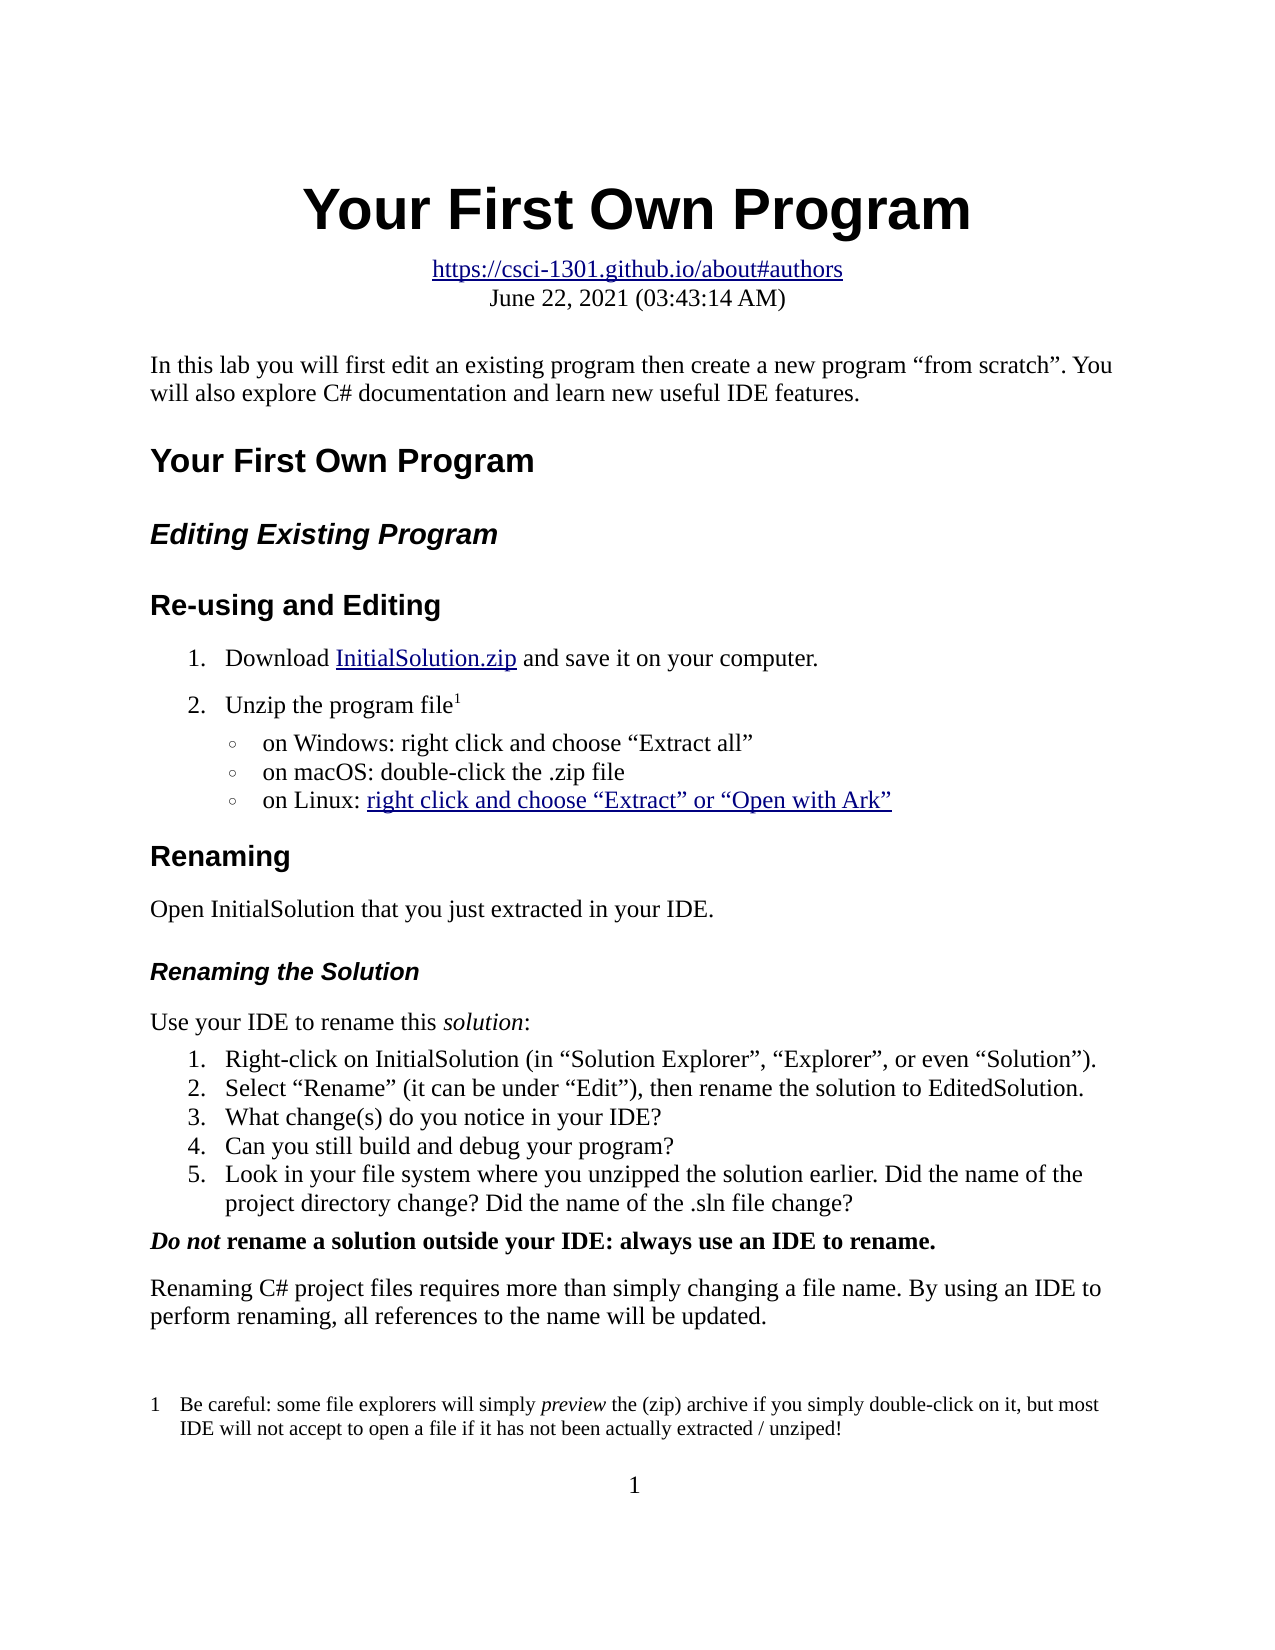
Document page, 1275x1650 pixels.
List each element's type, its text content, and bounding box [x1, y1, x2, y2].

list Unzip the program file [187, 690, 1125, 719]
subtitle Re-using and Editing [150, 588, 1125, 622]
subtitle Your First Own Program [150, 441, 1125, 480]
text June 22, 2021 (03:43:14 AM) [150, 283, 1125, 312]
title Your First Own Program [150, 175, 1125, 242]
list Look in your file system where you unzipped the solution earlier. Did the name of the project directory change? Did the name of the .sln file change? [187, 1159, 1125, 1217]
text Use your IDE to rename this solution: [150, 1007, 1125, 1036]
subtitle Renaming the Solution [150, 957, 1125, 985]
list What change(s) do you notice in your IDE? [187, 1102, 1125, 1131]
text In this lab you will first edit an existing program then create a new program “from scratch”. You will also explore C# documentation and learn new useful IDE features. [150, 350, 1125, 407]
list on Windows: right click and choose “Extract all” [225, 728, 1125, 757]
subtitle Renaming [150, 839, 1125, 873]
list Download InitialSolution.zip and save it on your computer. [187, 643, 1125, 672]
subtitle Editing Existing Program [150, 517, 1125, 551]
text https://csci-1301.github.io/about#authors [150, 254, 1125, 283]
list Be careful: some file explorers will simply preview the (zip) archive if you simply double-click on it, but most IDE will not accept to open a file if it has not been actually extracted / unziped! [150, 1392, 1125, 1440]
text Open InitialSolution that you just extracted in your IDE. [150, 894, 1125, 923]
list Can you still build and debug your program? [187, 1131, 1125, 1159]
list Select “Rename” (it can be under “Edit”), then rename the solution to EditedSolution. [187, 1073, 1125, 1102]
list on Linux: right click and choose “Extract” or “Open with Ark” [225, 785, 1125, 814]
list Right-click on InitialSolution (in “Solution Explorer”, “Explorer”, or even “Solution”). [187, 1044, 1125, 1073]
list on macOS: double-click the .zip file [225, 757, 1125, 785]
text Do not rename a solution outside your IDE: always use an IDE to rename. [150, 1226, 1125, 1255]
text Renaming C# project files requires more than simply changing a file name. By using an IDE to perform renaming, all references to the name will be updated. [150, 1273, 1125, 1330]
